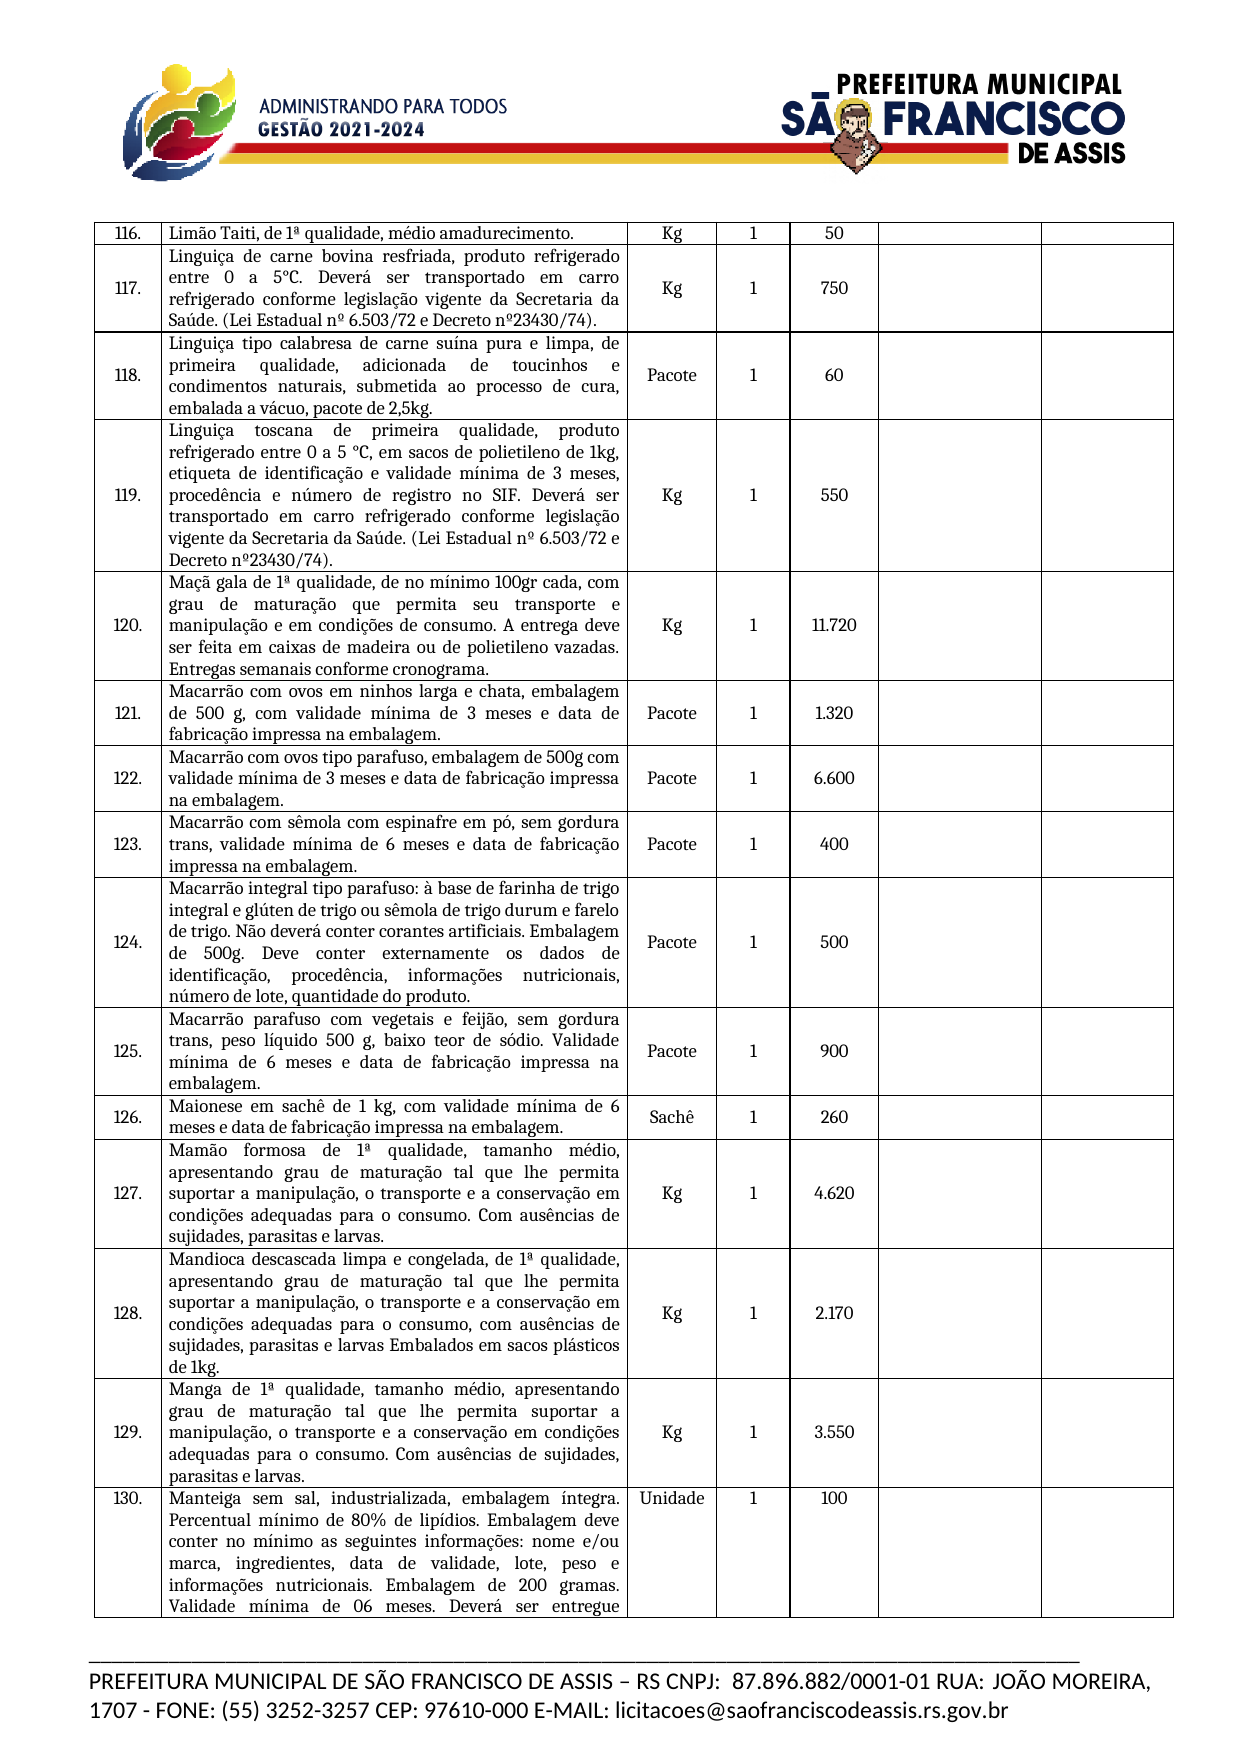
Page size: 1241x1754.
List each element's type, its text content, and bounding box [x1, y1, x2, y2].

table_cell Macarrão com ovos tipo parafuso, embalagem de 500g com validade mínima de 3 meses e data de fabricação impressa na embalagem. [162, 746, 627, 811]
table_cell 1 [717, 1096, 789, 1139]
table_cell [1042, 1488, 1173, 1617]
table_cell Linguiça tipo calabresa de carne suína pura e limpa, de primeira qualidade, adicionada de toucinhos e condimentos naturais, submetida ao processo de cura, embalada a vácuo, pacote de 2,5kg. [162, 333, 627, 419]
table_cell [879, 878, 1041, 1007]
table_cell [1042, 245, 1173, 331]
table_cell 123. [95, 812, 161, 877]
table_cell 117. [95, 245, 161, 331]
table_cell 124. [95, 878, 161, 1007]
table_cell Kg [628, 245, 716, 331]
table_cell 1 [717, 1379, 789, 1487]
table_cell [1042, 1096, 1173, 1139]
table_cell [879, 572, 1041, 679]
table_cell 1 [717, 245, 789, 331]
table_cell Pacote [628, 681, 716, 745]
table_cell [879, 333, 1041, 419]
table_cell 122. [95, 746, 161, 811]
table_cell 1 [717, 572, 789, 679]
table_cell Mandioca descascada limpa e congelada, de 1ª qualidade, apresentando grau de maturação tal que lhe permita suportar a manipulação, o transporte e a conservação em condições adequadas para o consumo, com ausências de sujidades, parasitas e larvas Embalados em sacos plásticos de 1kg. [162, 1249, 627, 1378]
table_cell Linguiça de carne bovina resfriada, produto refrigerado entre 0 a 5°C. Deverá ser transportado em carro refrigerado conforme legislação vigente da Secretaria da Saúde. (Lei Estadual nº 6.503/72 e Decreto nº23430/74). [162, 245, 627, 331]
table_cell [879, 245, 1041, 331]
table_cell 1 [717, 812, 789, 877]
table_cell [879, 681, 1041, 745]
table_cell 1 [717, 681, 789, 745]
table_cell [1042, 812, 1173, 877]
table_cell 400 [791, 812, 878, 877]
table_cell 6.600 [791, 746, 878, 811]
table_cell 121. [95, 681, 161, 745]
table_cell 1 [717, 1008, 789, 1094]
table_cell [1042, 1379, 1173, 1487]
table_cell [1042, 681, 1173, 745]
table_cell Macarrão com ovos em ninhos larga e chata, embalagem de 500 g, com validade mínima de 3 meses e data de fabricação impressa na embalagem. [162, 681, 627, 745]
table_cell Pacote [628, 812, 716, 877]
table_cell 119. [95, 420, 161, 571]
table_cell [1042, 1140, 1173, 1247]
table_cell 60 [791, 333, 878, 419]
table_cell Manga de 1ª qualidade, tamanho médio, apresentando grau de maturação tal que lhe permita suportar a manipulação, o transporte e a conservação em condições adequadas para o consumo. Com ausências de sujidades, parasitas e larvas. [162, 1379, 627, 1487]
table_cell 100 [791, 1488, 878, 1617]
table_cell [1042, 572, 1173, 679]
table_cell 1 [717, 878, 789, 1007]
table_cell Pacote [628, 333, 716, 419]
table_cell [879, 1249, 1041, 1378]
table_cell Maçã gala de 1ª qualidade, de no mínimo 100gr cada, com grau de maturação que permita seu transporte e manipulação e em condições de consumo. A entrega deve ser feita em caixas de madeira ou de polietileno vazadas. Entregas semanais conforme cronograma. [162, 572, 627, 679]
table_cell 129. [95, 1379, 161, 1487]
table_cell Kg [628, 1379, 716, 1487]
table_cell 116. [95, 223, 161, 244]
table_cell 3.550 [791, 1379, 878, 1487]
table_cell 550 [791, 420, 878, 571]
table_cell [879, 746, 1041, 811]
table_cell 500 [791, 878, 878, 1007]
table_cell Sachê [628, 1096, 716, 1139]
table_cell Mamão formosa de 1ª qualidade, tamanho médio, apresentando grau de maturação tal que lhe permita suportar a manipulação, o transporte e a conservação em condições adequadas para o consumo. Com ausências de sujidades, parasitas e larvas. [162, 1140, 627, 1247]
table_cell Kg [628, 223, 716, 244]
table_cell 1 [717, 1488, 789, 1617]
table_cell 1 [717, 1140, 789, 1247]
table_cell [1042, 878, 1173, 1007]
table_cell [879, 223, 1041, 244]
table_cell 127. [95, 1140, 161, 1247]
table_cell Kg [628, 572, 716, 679]
table_cell Maionese em sachê de 1 kg, com validade mínima de 6 meses e data de fabricação impressa na embalagem. [162, 1096, 627, 1139]
table_cell 2.170 [791, 1249, 878, 1378]
table_cell [1042, 333, 1173, 419]
table_cell 260 [791, 1096, 878, 1139]
table_cell [1042, 746, 1173, 811]
table_cell [879, 1140, 1041, 1247]
table_cell [1042, 223, 1173, 244]
table_cell 126. [95, 1096, 161, 1139]
table_cell Unidade [628, 1488, 716, 1617]
table_cell 130. [95, 1488, 161, 1617]
table_cell Kg [628, 1249, 716, 1378]
table_cell 125. [95, 1008, 161, 1094]
table_cell 1 [717, 746, 789, 811]
table_cell Macarrão integral tipo parafuso: à base de farinha de trigo integral e glúten de trigo ou sêmola de trigo durum e farelo de trigo. Não deverá conter corantes artificiais. Embalagem de 500g. Deve conter externamente os dados de identificação, procedência, informações nutricionais, número de lote, quantidade do produto. [162, 878, 627, 1007]
table_cell [1042, 1008, 1173, 1094]
table_cell Pacote [628, 746, 716, 811]
table_cell 750 [791, 245, 878, 331]
table_cell 1 [717, 333, 789, 419]
table_cell [879, 1096, 1041, 1139]
table_cell 118. [95, 333, 161, 419]
table_cell 120. [95, 572, 161, 679]
table_cell [879, 1008, 1041, 1094]
table_cell Linguiça toscana de primeira qualidade, produto refrigerado entre 0 a 5 °C, em sacos de polietileno de 1kg, etiqueta de identificação e validade mínima de 3 meses, procedência e número de registro no SIF. Deverá ser transportado em carro refrigerado conforme legislação vigente da Secretaria da Saúde. (Lei Estadual nº 6.503/72 e Decreto nº23430/74). [162, 420, 627, 571]
table_cell [879, 812, 1041, 877]
table_cell [1042, 1249, 1173, 1378]
table_cell Pacote [628, 1008, 716, 1094]
table_cell 128. [95, 1249, 161, 1378]
table_cell [1042, 420, 1173, 571]
table_cell 900 [791, 1008, 878, 1094]
table_cell Macarrão com sêmola com espinafre em pó, sem gordura trans, validade mínima de 6 meses e data de fabricação impressa na embalagem. [162, 812, 627, 877]
table_cell Manteiga sem sal, industrializada, embalagem íntegra. Percentual mínimo de 80% de lipídios. Embalagem deve conter no mínimo as seguintes informações: nome e/ou marca, ingredientes, data de validade, lote, peso e informações nutricionais. Embalagem de 200 gramas. Validade mínima de 06 meses. Deverá ser entregue [162, 1488, 627, 1617]
table_cell [879, 420, 1041, 571]
table_cell Kg [628, 420, 716, 571]
table_cell [879, 1488, 1041, 1617]
table_cell 1 [717, 223, 789, 244]
table_cell [879, 1379, 1041, 1487]
table_cell 4.620 [791, 1140, 878, 1247]
table_cell 11.720 [791, 572, 878, 679]
table_cell 1 [717, 1249, 789, 1378]
table_cell Macarrão parafuso com vegetais e feijão, sem gordura trans, peso líquido 500 g, baixo teor de sódio. Validade mínima de 6 meses e data de fabricação impressa na embalagem. [162, 1008, 627, 1094]
table_cell Kg [628, 1140, 716, 1247]
table_cell Pacote [628, 878, 716, 1007]
table_cell Limão Taiti, de 1ª qualidade, médio amadurecimento. [162, 223, 627, 244]
table_cell 1.320 [791, 681, 878, 745]
table_cell 50 [791, 223, 878, 244]
table_cell 1 [717, 420, 789, 571]
